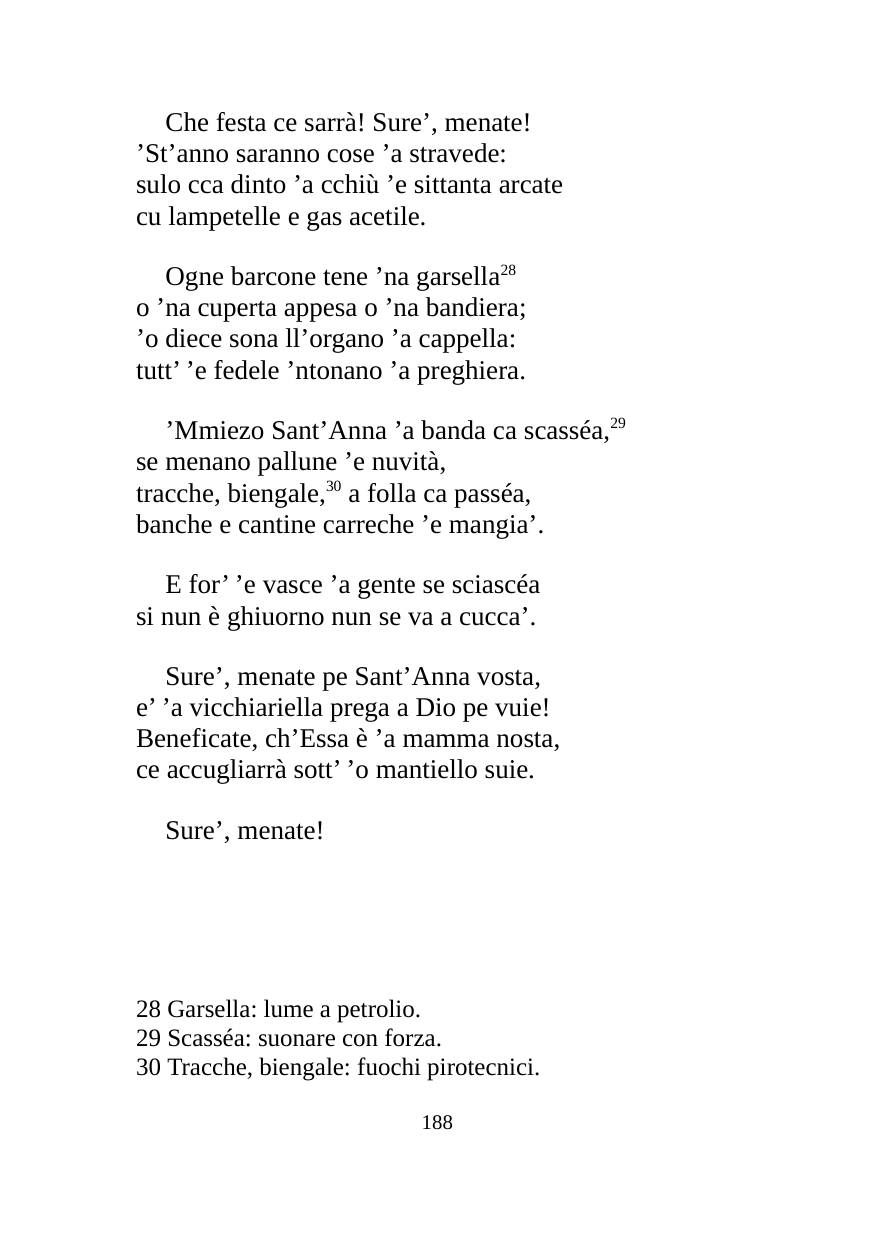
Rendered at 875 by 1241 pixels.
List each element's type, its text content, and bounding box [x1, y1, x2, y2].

text Scasséa: suonare con forza. [106, 1023, 768, 1052]
text E for’ ’e vasce ’a gente se sciascéa si nun è ghiuorno nun se va a cucca’. [136, 568, 768, 631]
text ’Mmiezo Sant’Anna ’a banda ca scasséa, se menano pallune ’e nuvità, tracche, biengale, a folla ca passéa, banche e cantine carreche ’e mangia’. [136, 414, 768, 539]
text Sure’, menate pe Sant’Anna vosta, e’ ’a vicchiariella prega a Dio pe vuie! Beneficate, ch’Essa è ’a mamma nosta, ce accugliarrà sott’ ’o mantiello suie. [136, 660, 768, 785]
text Sure’, menate! [136, 814, 768, 845]
text Che festa ce sarrà! Sure’, menate! ’St’anno saranno cose ’a stravede: sulo cca dinto ’a cchiù ’e sittanta arcate cu lampetelle e gas acetile. [136, 106, 768, 231]
text Ogne barcone tene ’na garsella o ’na cuperta appesa o ’na bandiera; ’o diece sona ll’organo ’a cappella: tutt’ ’e fedele ’ntonano ’a preghiera. [136, 260, 768, 385]
text Garsella: lume a petrolio. [106, 994, 768, 1023]
text Tracche, biengale: fuochi pirotecnici. [106, 1052, 768, 1080]
